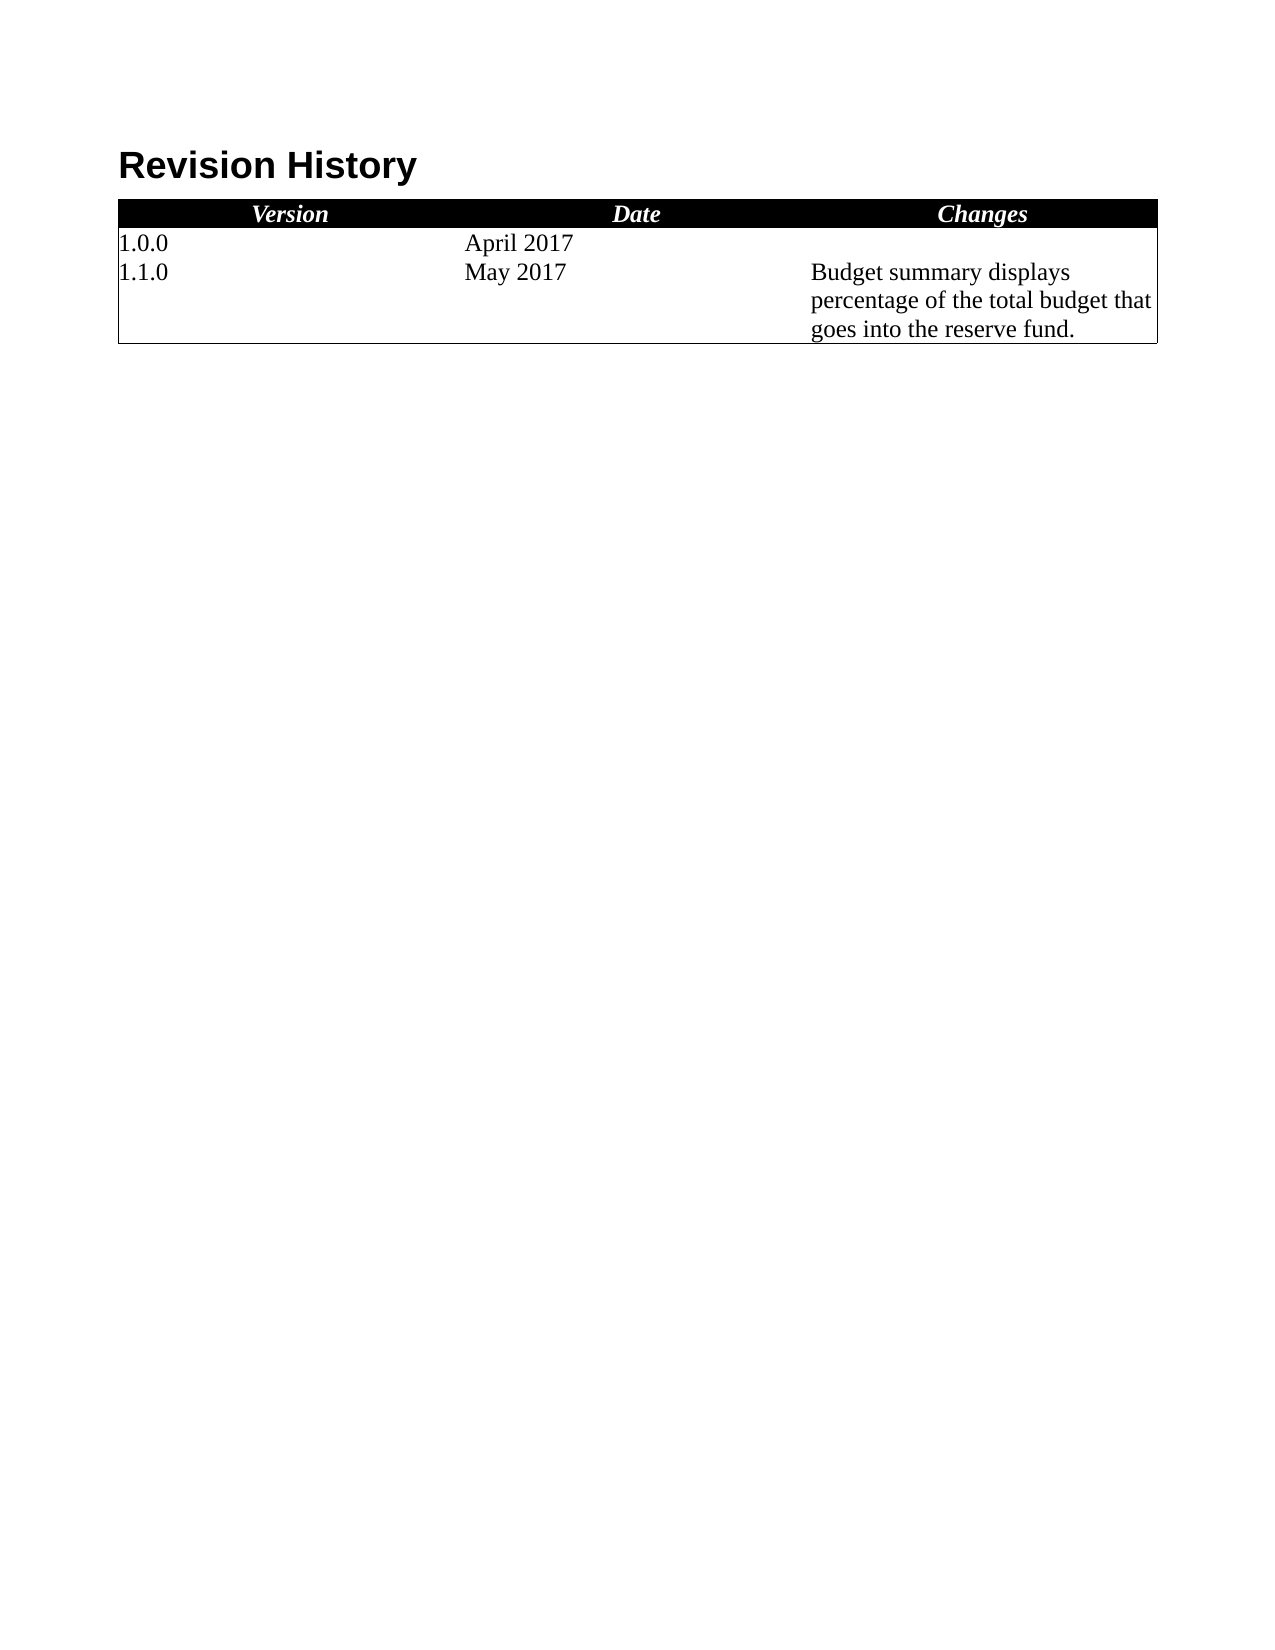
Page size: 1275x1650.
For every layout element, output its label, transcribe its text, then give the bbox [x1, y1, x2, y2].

table_header Date [464, 200, 811, 228]
table_cell May 2017 [464, 257, 811, 343]
table_cell Budget summary displays percentage of the total budget that goes into the reserve fund. [811, 257, 1157, 343]
table_cell [811, 228, 1157, 257]
table_header Changes [811, 200, 1157, 228]
subtitle Revision History [118, 143, 1157, 187]
table_cell 1.0.0 [119, 228, 464, 257]
table_cell April 2017 [464, 228, 811, 257]
table_cell 1.1.0 [119, 257, 464, 343]
table_header Version [119, 200, 464, 228]
